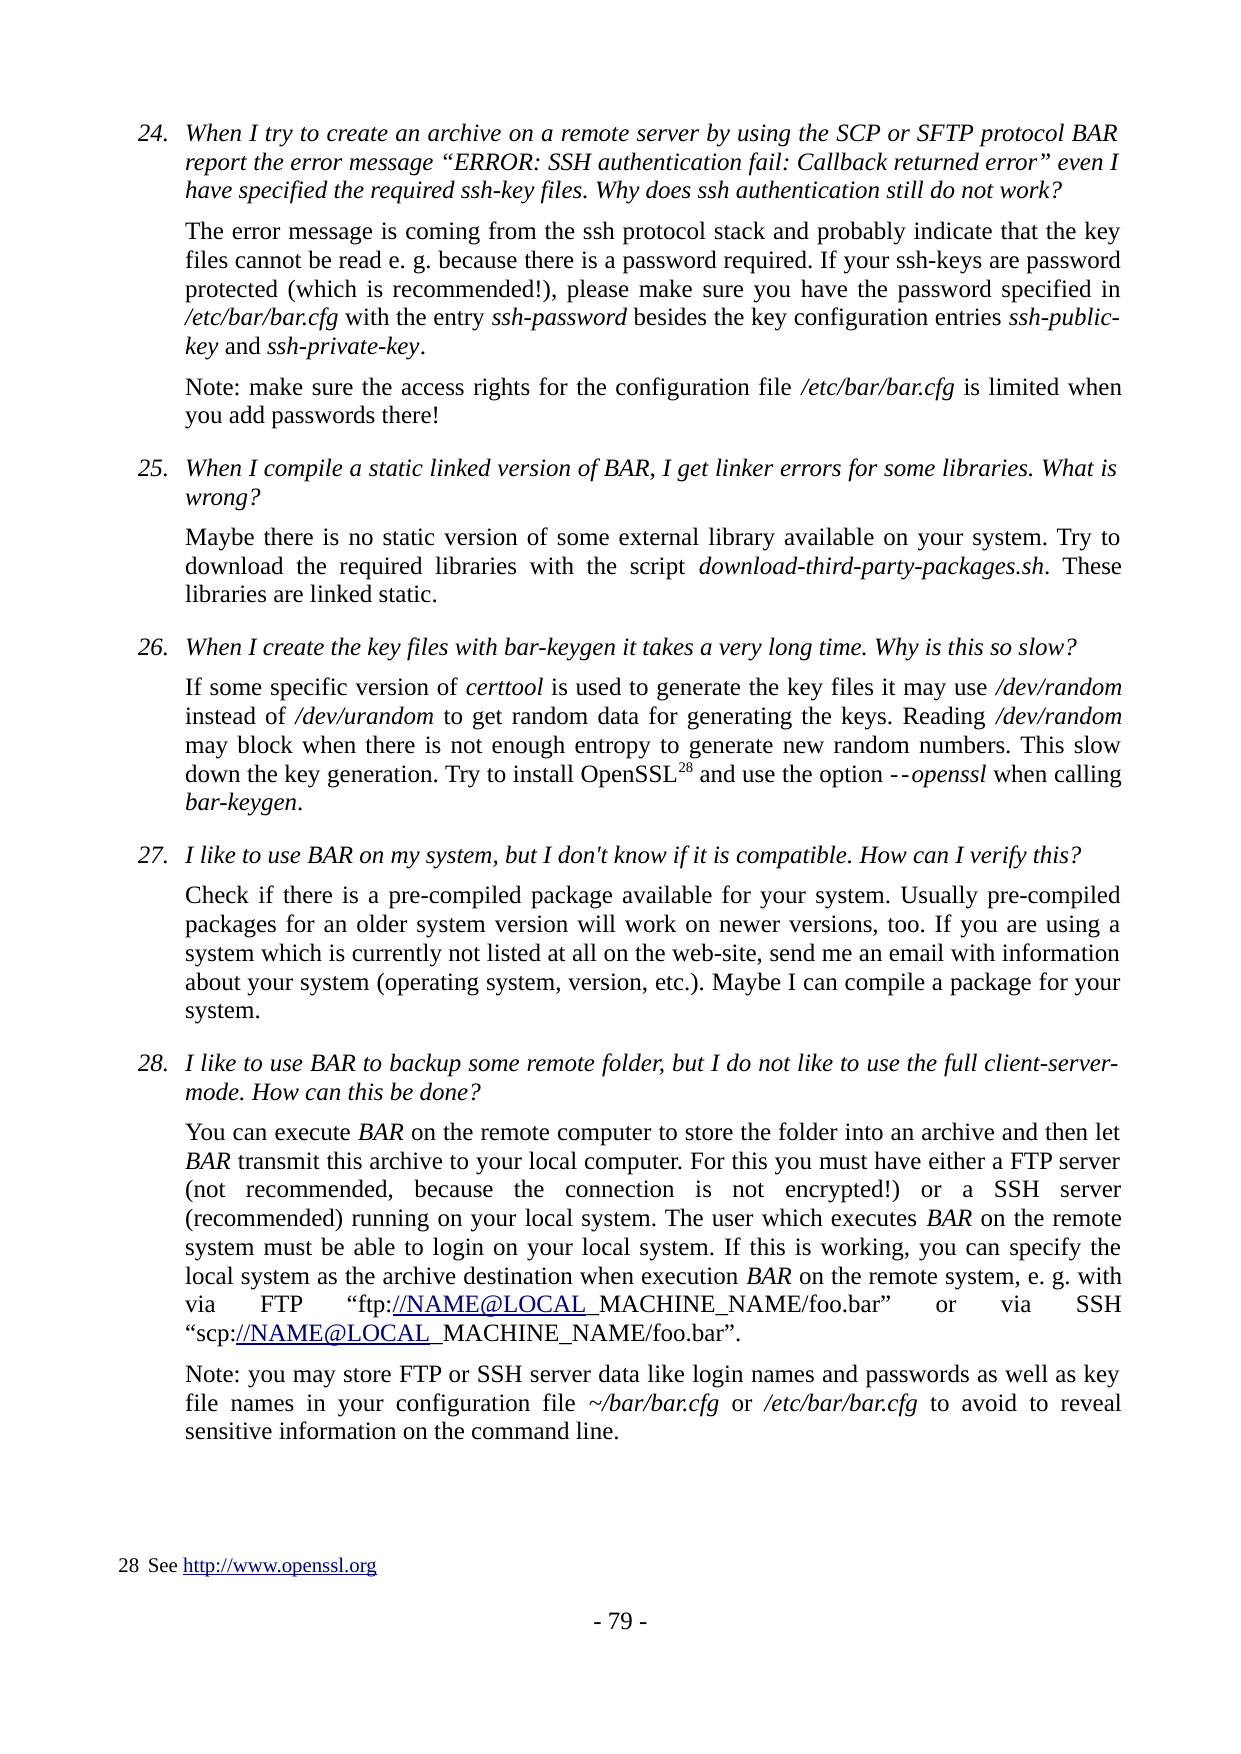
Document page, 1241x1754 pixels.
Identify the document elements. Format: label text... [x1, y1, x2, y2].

list When I create the key files with bar-keygen it takes a very long time. Why is this so slow? [138, 632, 1122, 661]
text Note: you may store FTP or SSH server data like login names and passwords as well as key file names in your configuration file ~/bar/bar.cfg or /etc/bar/bar.cfg to avoid to reveal sensitive information on the command line. [185, 1359, 1122, 1445]
text If some specific version of certtool is used to generate the key files it may use /dev/random instead of /dev/urandom to get random data for generating the keys. Reading /dev/random may block when there is not enough entropy to generate new random numbers. This slow down the key generation. Try to install OpenSSL and use the option ‑‑openssl when calling bar-keygen. [185, 672, 1122, 816]
list When I try to create an archive on a remote server by using the SCP or SFTP protocol BAR report the error message “ERROR: SSH authentication fail: Callback returned error” even I have specified the required ssh-key files. Why does ssh authentication still do not work? [138, 118, 1122, 204]
text Maybe there is no static version of some external library available on your system. Try to download the required libraries with the script download-third-party-packages.sh. These libraries are linked static. [185, 522, 1122, 608]
text You can execute BAR on the remote computer to store the folder into an archive and then let BAR transmit this archive to your local computer. For this you must have either a FTP server (not recommended, because the connection is not encrypted!) or a SSH server (recommended) running on your local system. The user which executes BAR on the remote system must be able to login on your local system. If this is working, you can specify the local system as the archive destination when execution BAR on the remote system, e. g. with via FTP “ftp://NAME@LOCAL_MACHINE_NAME/foo.bar” or via SSH “scp://NAME@LOCAL_MACHINE_NAME/foo.bar”. [185, 1117, 1122, 1347]
text The error message is coming from the ssh protocol stack and probably indicate that the key files cannot be read e. g. because there is a password required. If your ssh-keys are password protected (which is recommended!), please make sure you have the password specified in /etc/bar/bar.cfg with the entry ssh-password besides the key configuration entries ssh-public-key and ssh-private-key. [185, 216, 1122, 360]
list When I compile a static linked version of BAR, I get linker errors for some libraries. What is wrong? [138, 453, 1122, 510]
text Note: make sure the access rights for the configuration file /etc/bar/bar.cfg is limited when you add passwords there! [185, 372, 1122, 429]
list I like to use BAR to backup some remote folder, but I do not like to use the full client-server-mode. How can this be done? [138, 1048, 1122, 1105]
text Check if there is a pre-compiled package available for your system. Usually pre-compiled packages for an older system version will work on newer versions, too. If you are using a system which is currently not listed at all on the web-site, send me an email with information about your system (operating system, version, etc.). Maybe I can compile a package for your system. [185, 880, 1122, 1024]
list I like to use BAR on my system, but I don't know if it is compatible. How can I verify this? [138, 840, 1122, 869]
text See http://www.openssl.org [118, 1553, 1122, 1577]
